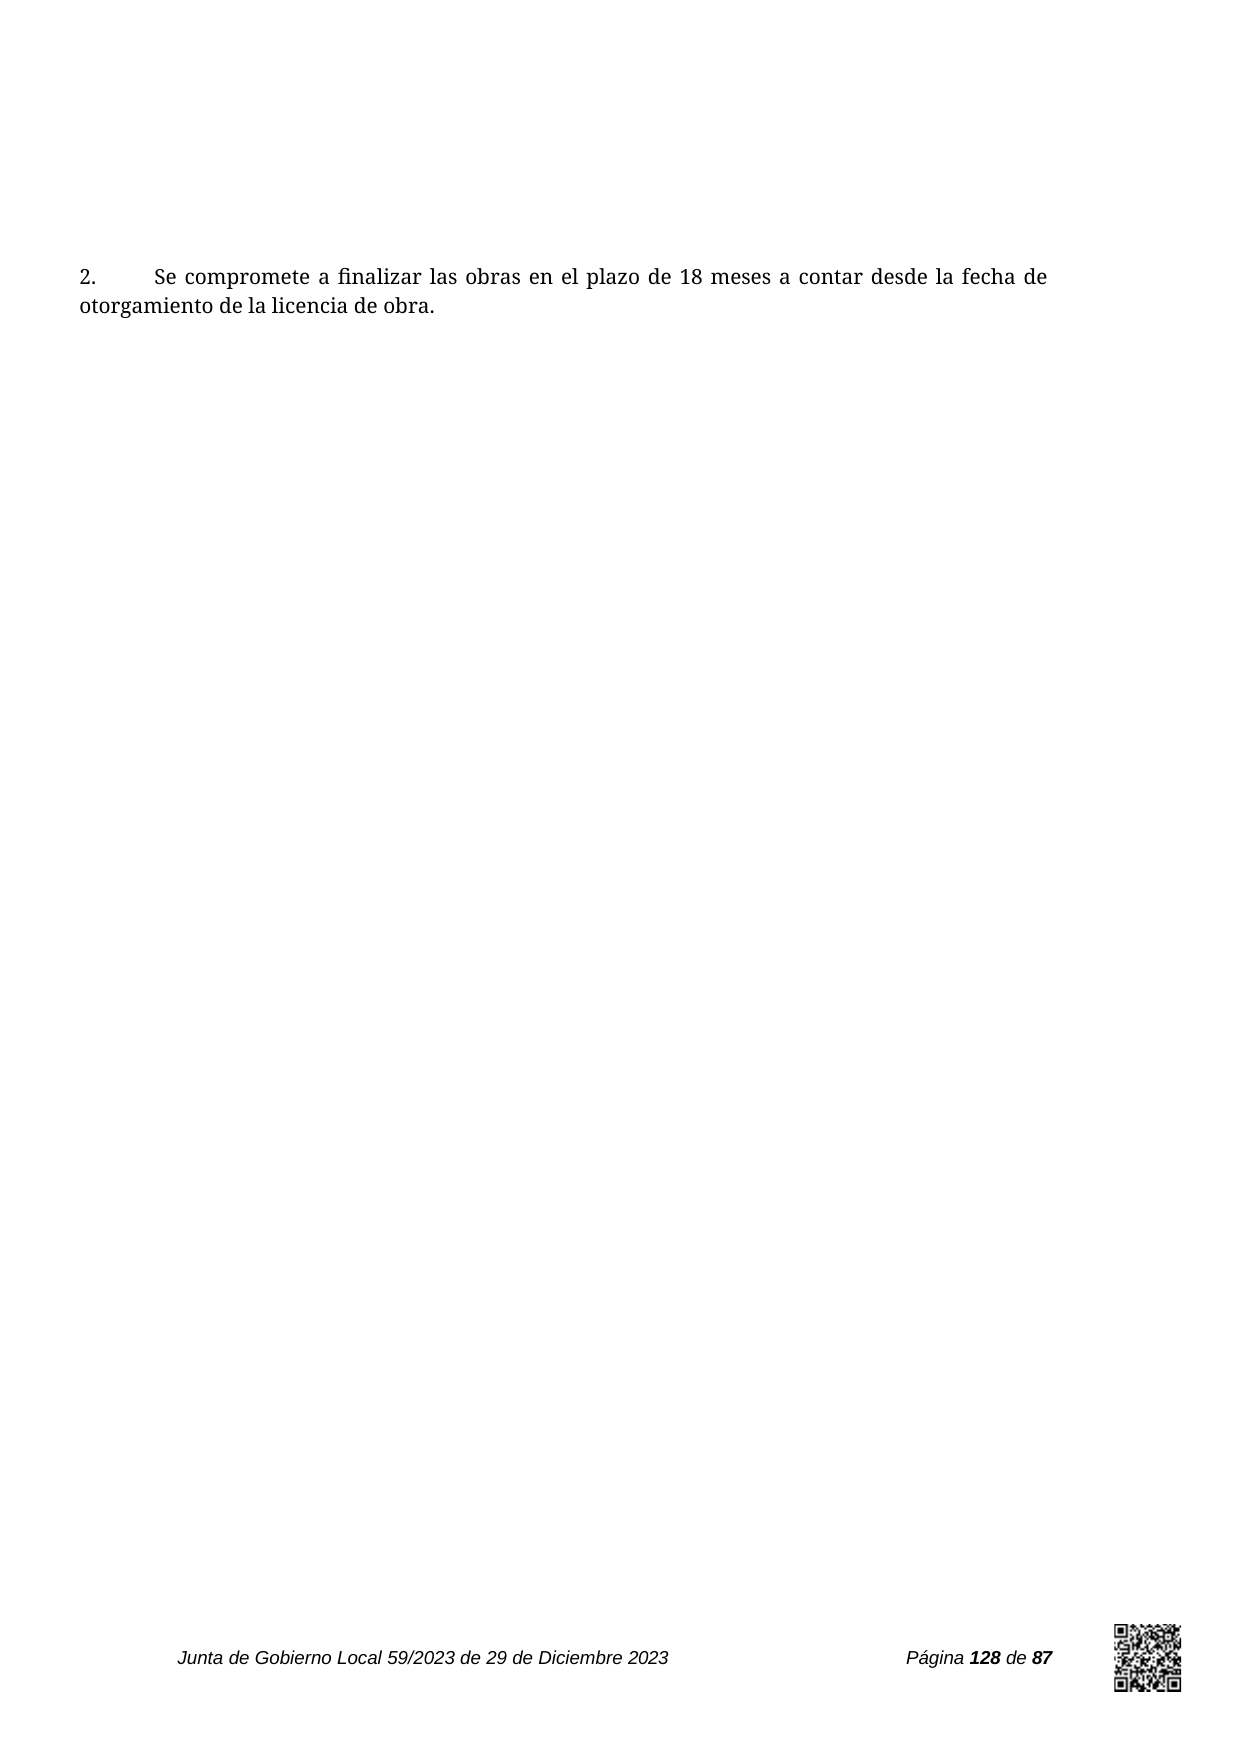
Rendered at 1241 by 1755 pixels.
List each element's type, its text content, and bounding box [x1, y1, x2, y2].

list Se compromete a finalizar las obras en el plazo de 18 meses a contar desde la fecha de otorgamiento de la licencia de obra. [79, 262, 1050, 319]
